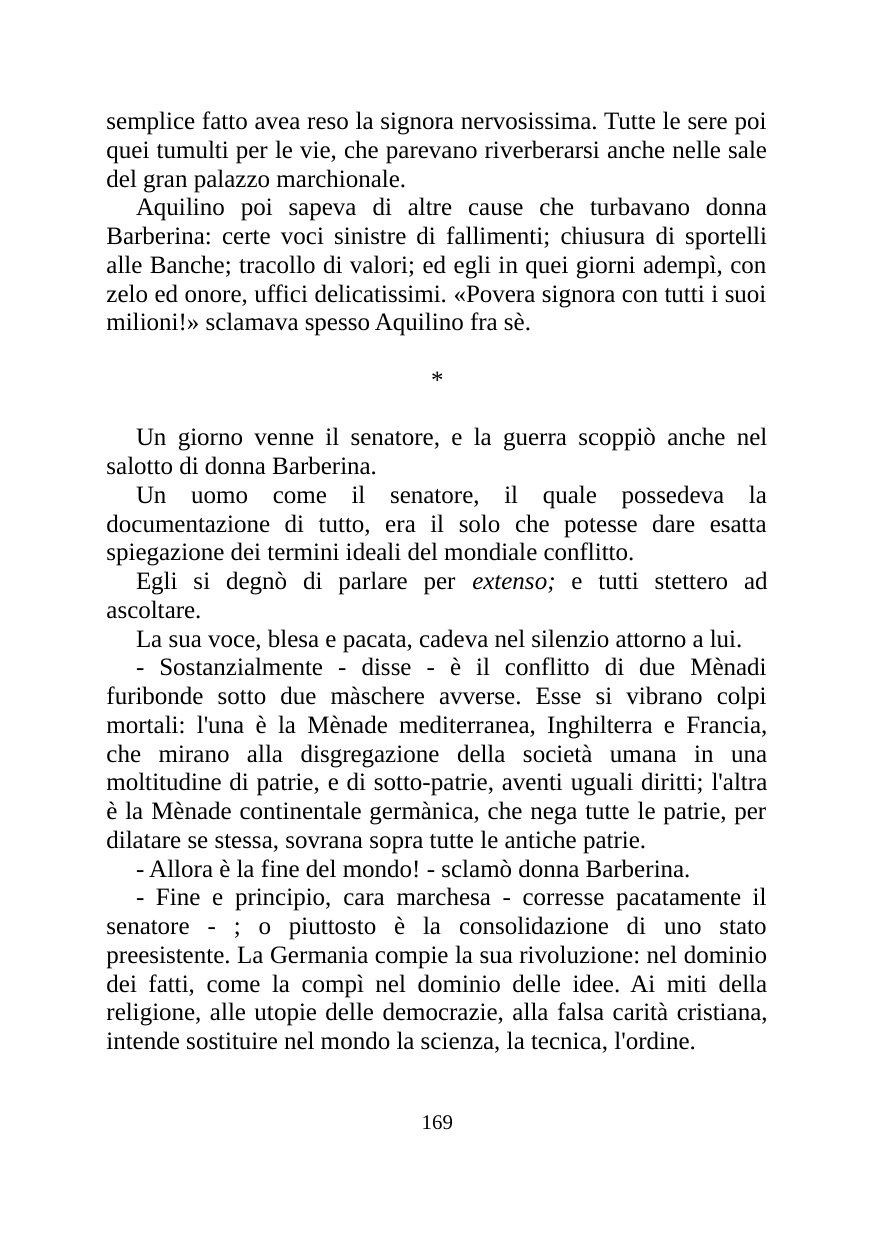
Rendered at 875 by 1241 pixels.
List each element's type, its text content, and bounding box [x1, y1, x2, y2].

text * [106, 365, 768, 394]
text - Allora è la fine del mondo! - sclamò donna Barberina. [106, 854, 768, 882]
text Egli si degnò di parlare per extenso; e tutti stettero ad ascoltare. [106, 566, 768, 624]
text - Sostanzialmente - disse - è il conflitto di due Mènadi furibonde sotto due màschere avverse. Esse si vibrano colpi mortali: l'una è la Mènade mediterranea, Inghilterra e Francia, che mirano alla disgregazione della società umana in una moltitudine di patrie, e di sotto-patrie, aventi uguali diritti; l'altra è la Mènade continentale germànica, che nega tutte le patrie, per dilatare se stessa, sovrana sopra tutte le antiche patrie. [106, 652, 768, 854]
text La sua voce, blesa e pacata, cadeva nel silenzio attorno a lui. [106, 624, 768, 652]
text Aquilino poi sapeva di altre cause che turbavano donna Barberina: certe voci sinistre di fallimenti; chiusura di sportelli alle Banche; tracollo di valori; ed egli in quei giorni adempì, con zelo ed onore, uffici delicatissimi. «Povera signora con tutti i suoi milioni!» sclamava spesso Aquilino fra sè. [106, 192, 768, 336]
text Un giorno venne il senatore, e la guerra scoppiò anche nel salotto di donna Barberina. [106, 422, 768, 480]
text semplice fatto avea reso la signora nervosissima. Tutte le sere poi quei tumulti per le vie, che parevano riverberarsi anche nelle sale del gran palazzo marchionale. [106, 106, 768, 192]
text Un uomo come il senatore, il quale possedeva la documentazione di tutto, era il solo che potesse dare esatta spiegazione dei termini ideali del mondiale conflitto. [106, 480, 768, 566]
text - Fine e principio, cara marchesa - corresse pacatamente il senatore - ; o piuttosto è la consolidazione di uno stato preesistente. La Germania compie la sua rivoluzione: nel dominio dei fatti, come la compì nel dominio delle idee. Ai miti della religione, alle utopie delle democrazie, alla falsa carità cristiana, intende sostituire nel mondo la scienza, la tecnica, l'ordine. [106, 882, 768, 1055]
